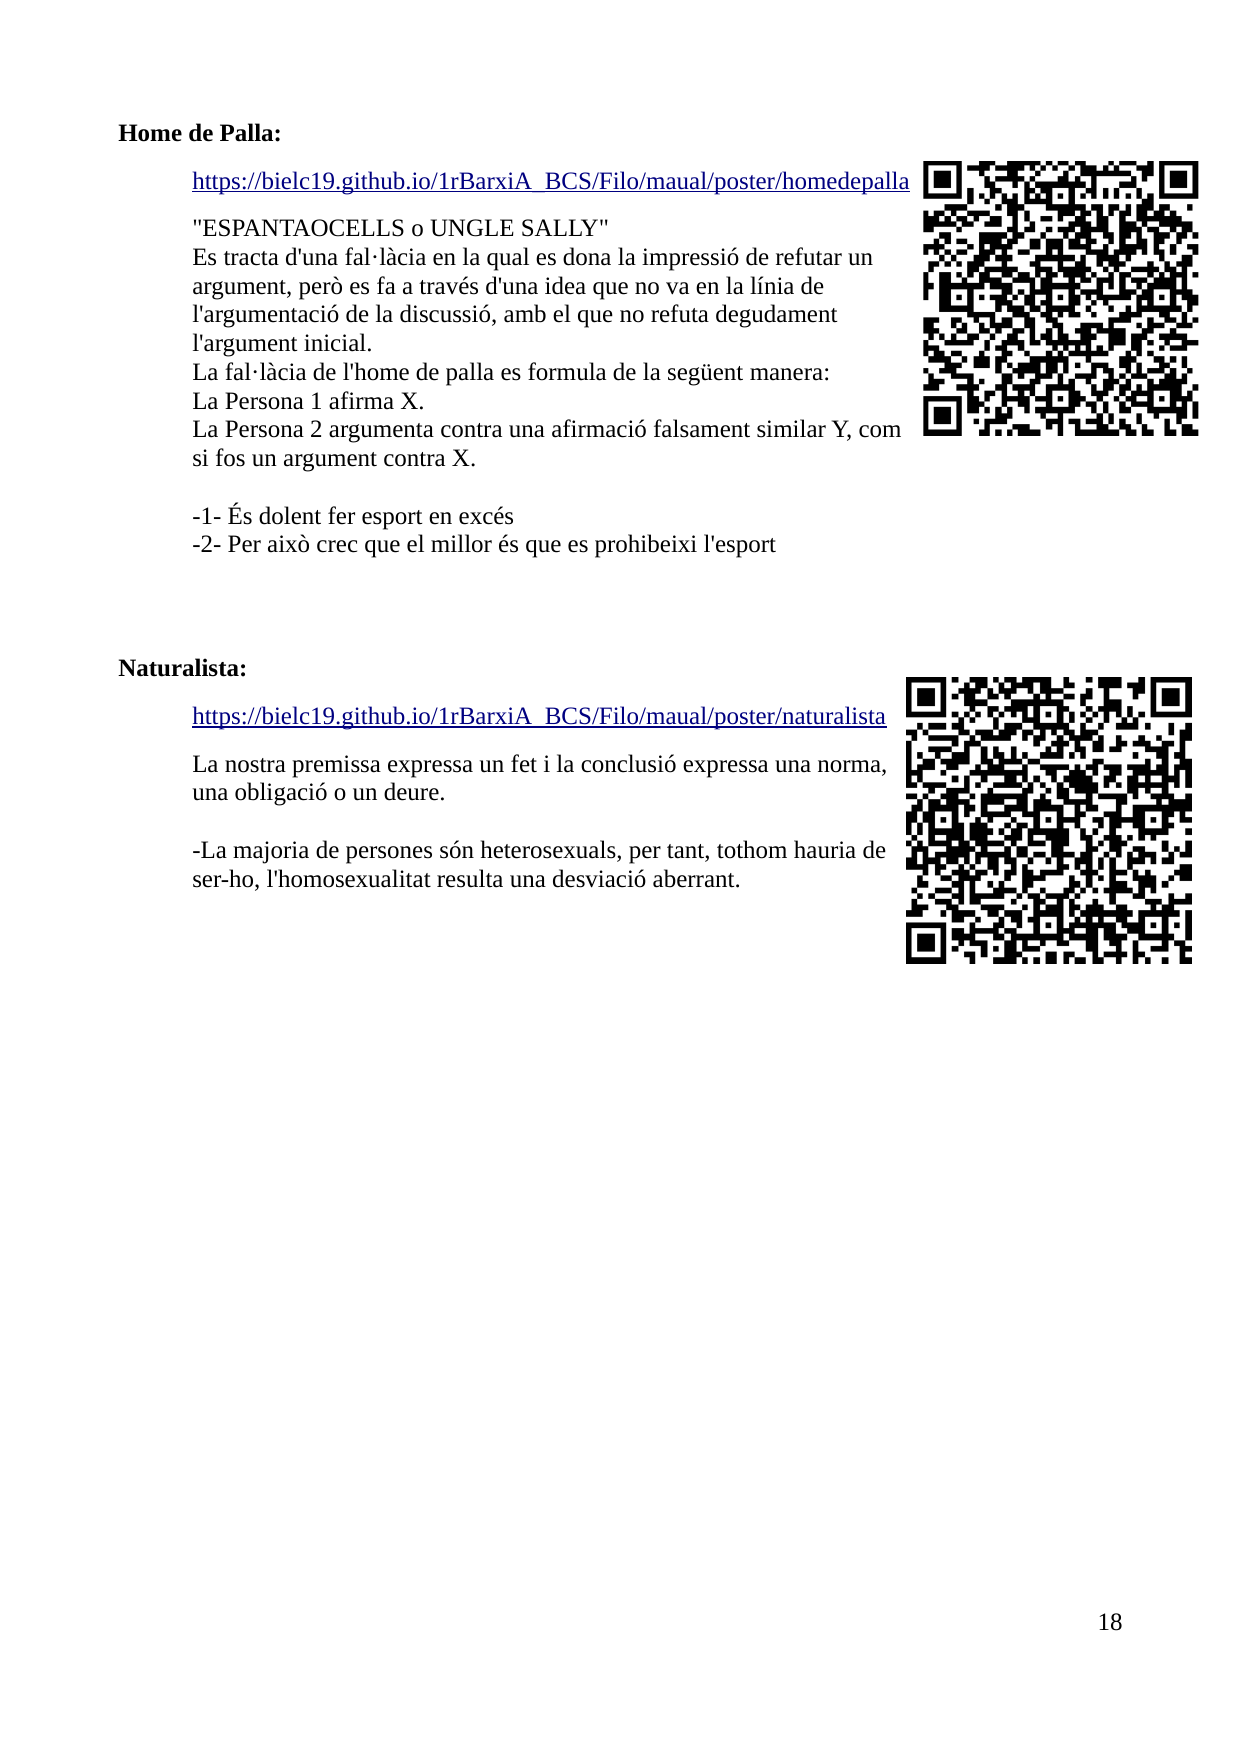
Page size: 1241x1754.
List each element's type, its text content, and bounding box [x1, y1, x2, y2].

text -1- És dolent fer esport en excés [192, 501, 1122, 529]
text -2- Per això crec que el millor és que es prohibeixi l'esport [192, 529, 1122, 558]
text La nostra premissa expressa un fet i la conclusió expressa una norma, una obligació o un deure. [192, 749, 906, 806]
text La Persona 1 afirma X. [192, 386, 923, 414]
picture [906, 677, 1192, 964]
text Home de Palla: [118, 118, 1122, 147]
text -La majoria de persones són heterosexuals, per tant, tothom hauria de ser-ho, l'homosexualitat resulta una desviació aberrant. [192, 835, 906, 892]
text https://bielc19.github.io/1rBarxiA_BCS/Filo/maual/poster/homedepalla [192, 166, 923, 194]
text https://bielc19.github.io/1rBarxiA_BCS/Filo/maual/poster/naturalista [192, 701, 906, 730]
text La Persona 2 argumenta contra una afirmació falsament similar Y, com si fos un argument contra X. [192, 414, 1122, 472]
text Es tracta d'una fal·làcia en la qual es dona la impressió de refutar un argument, però es fa a través d'una idea que no va en la línia de l'argumentació de la discussió, amb el que no refuta degudament l'argument inicial. [192, 242, 923, 357]
text Naturalista: [118, 653, 1122, 682]
picture [923, 161, 1199, 436]
text "ESPANTAOCELLS o UNGLE SALLY" [192, 213, 923, 242]
text La fal·làcia de l'home de palla es formula de la següent manera: [192, 357, 923, 386]
